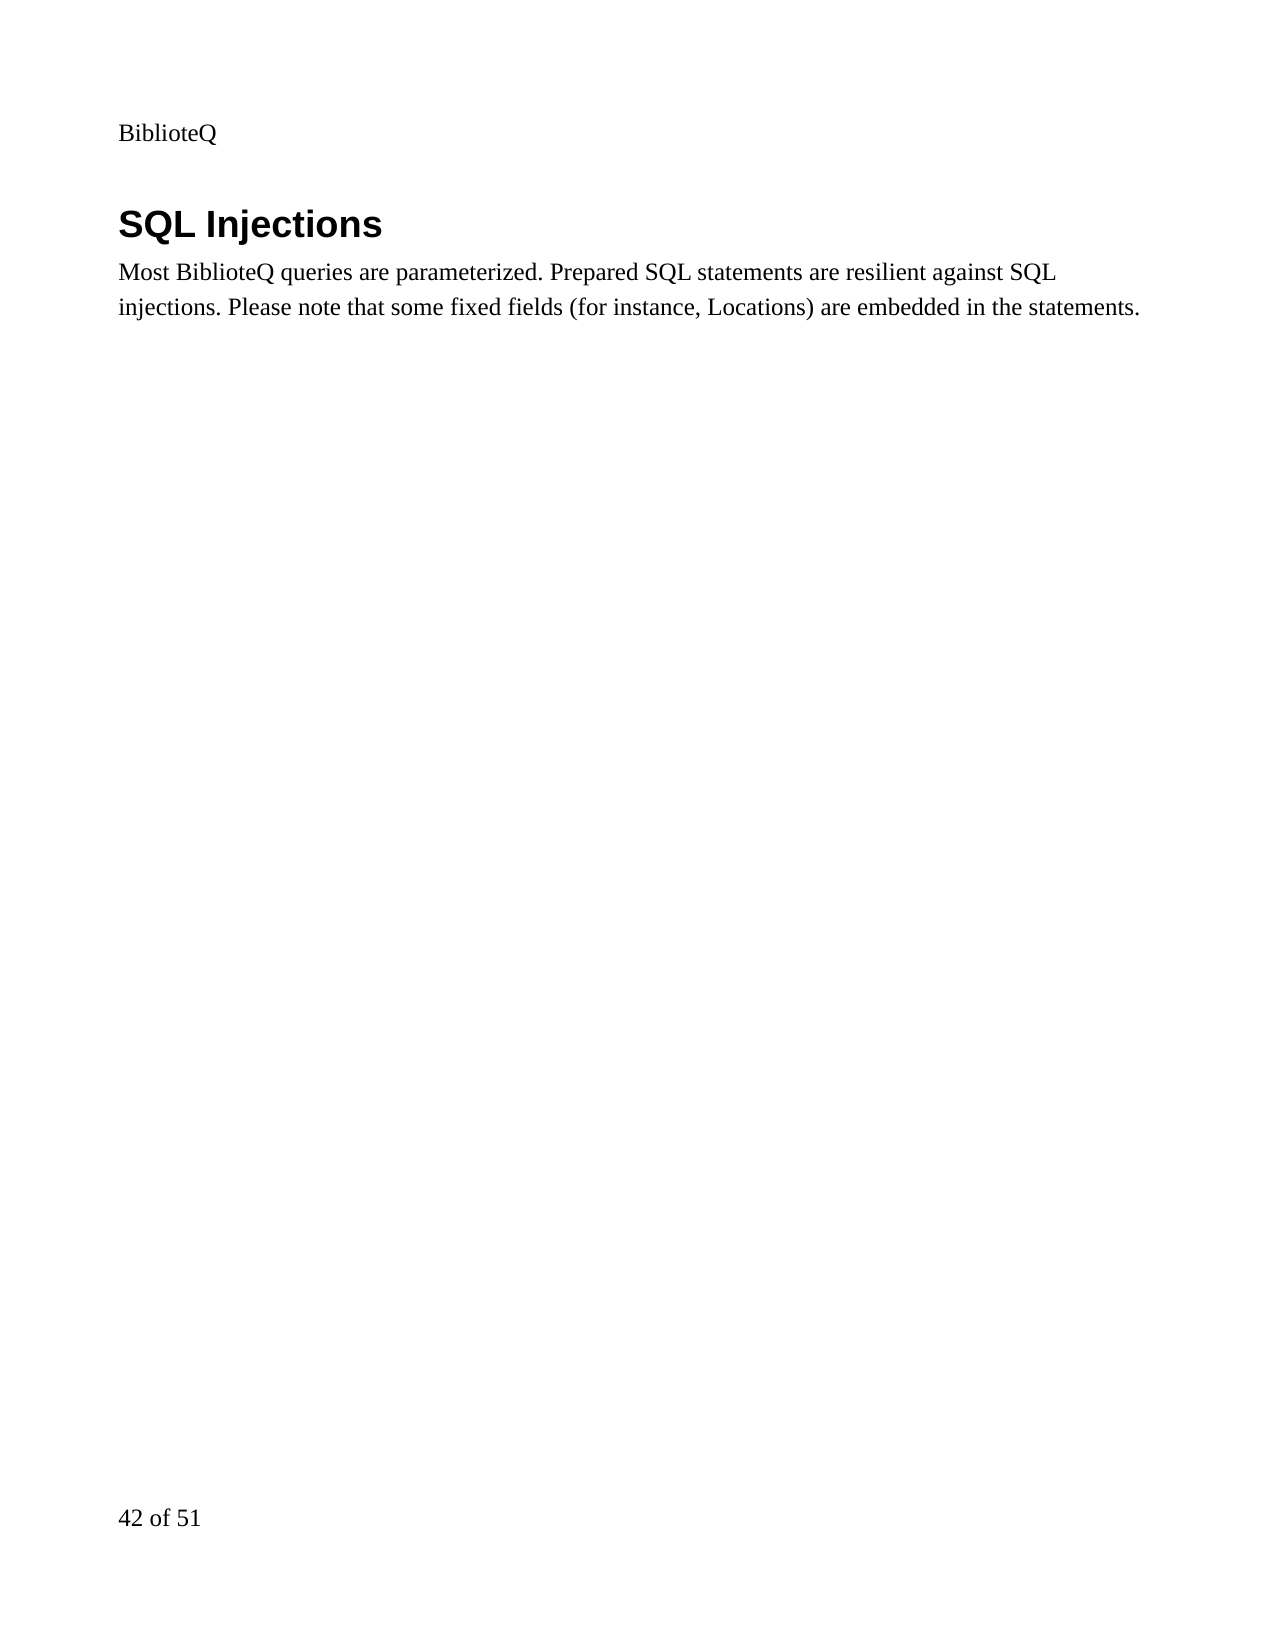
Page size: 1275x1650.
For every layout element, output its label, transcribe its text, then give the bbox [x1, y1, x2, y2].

text Most BiblioteQ queries are parameterized. Prepared SQL statements are resilient against SQL injections. Please note that some fixed fields (for instance, Locations) are embedded in the statements. [118, 257, 1157, 321]
subtitle SQL Injections [118, 201, 1157, 245]
